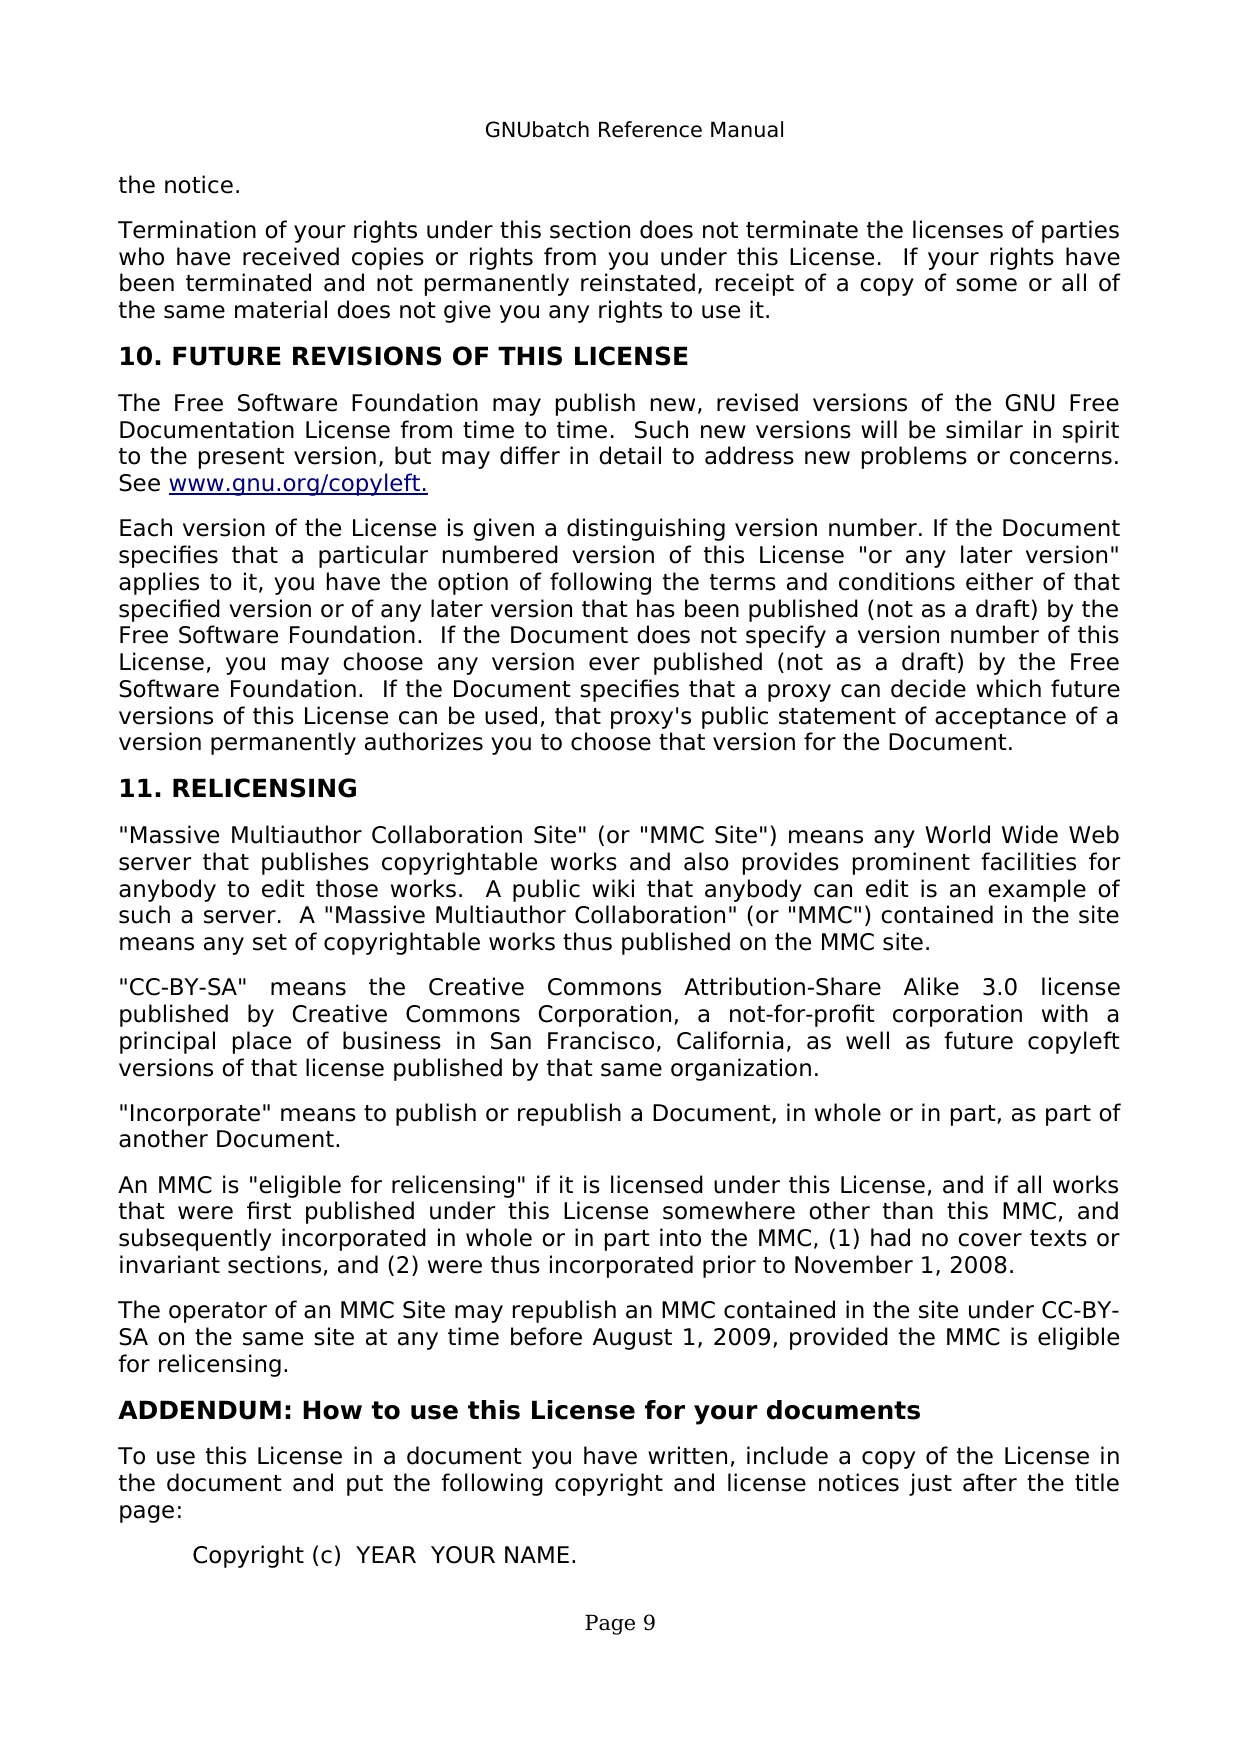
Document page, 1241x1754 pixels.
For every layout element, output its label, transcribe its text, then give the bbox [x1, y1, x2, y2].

text Copyright (c) YEAR YOUR NAME. [192, 1542, 1122, 1569]
text 11. RELICENSING [118, 775, 1122, 804]
text "Massive Multiauthor Collaboration Site" (or "MMC Site") means any World Wide Web server that publishes copyrightable works and also provides prominent facilities for anybody to edit those works. A public wiki that anybody can edit is an example of such a server. A "Massive Multiauthor Collaboration" (or "MMC") contained in the site means any set of copyrightable works thus published on the MMC site. [118, 822, 1122, 956]
text Termination of your rights under this section does not terminate the licenses of parties who have received copies or rights from you under this License. If your rights have been terminated and not permanently reinstated, receipt of a copy of some or all of the same material does not give you any rights to use it. [118, 217, 1122, 324]
text "Incorporate" means to publish or republish a Document, in whole or in part, as part of another Document. [118, 1100, 1122, 1153]
text The operator of an MMC Site may republish an MMC contained in the site under CC-BY-SA on the same site at any time before August 1, 2009, provided the MMC is eligible for relicensing. [118, 1297, 1122, 1377]
text 10. FUTURE REVISIONS OF THIS LICENSE [118, 342, 1122, 372]
text ADDENDUM: How to use this License for your documents [118, 1396, 1122, 1425]
text An MMC is "eligible for relicensing" if it is licensed under this License, and if all works that were first published under this License somewhere other than this MMC, and subsequently incorporated in whole or in part into the MMC, (1) had no cover texts or invariant sections, and (2) were thus incorporated prior to November 1, 2008. [118, 1172, 1122, 1279]
text "CC-BY-SA" means the Creative Commons Attribution-Share Alike 3.0 license published by Creative Commons Corporation, a not-for-profit corporation with a principal place of business in San Francisco, California, as well as future copyleft versions of that license published by that same organization. [118, 974, 1122, 1082]
text The Free Software Foundation may publish new, revised versions of the GNU Free Documentation License from time to time. Such new versions will be similar in spirit to the present version, but may differ in detail to address new problems or concerns. See www.gnu.org/copyleft. [118, 390, 1122, 497]
text the notice. [118, 172, 1122, 199]
text To use this License in a document you have written, include a copy of the License in the document and put the following copyright and license notices just after the title page: [118, 1443, 1122, 1524]
text Each version of the License is given a distinguishing version number. If the Document specifies that a particular numbered version of this License "or any later version" applies to it, you have the option of following the terms and conditions either of that specified version or of any later version that has been published (not as a draft) by the Free Software Foundation. If the Document does not specify a version number of this License, you may choose any version ever published (not as a draft) by the Free Software Foundation. If the Document specifies that a proxy can decide which future versions of this License can be used, that proxy's public statement of acceptance of a version permanently authorizes you to choose that version for the Document. [118, 515, 1122, 756]
